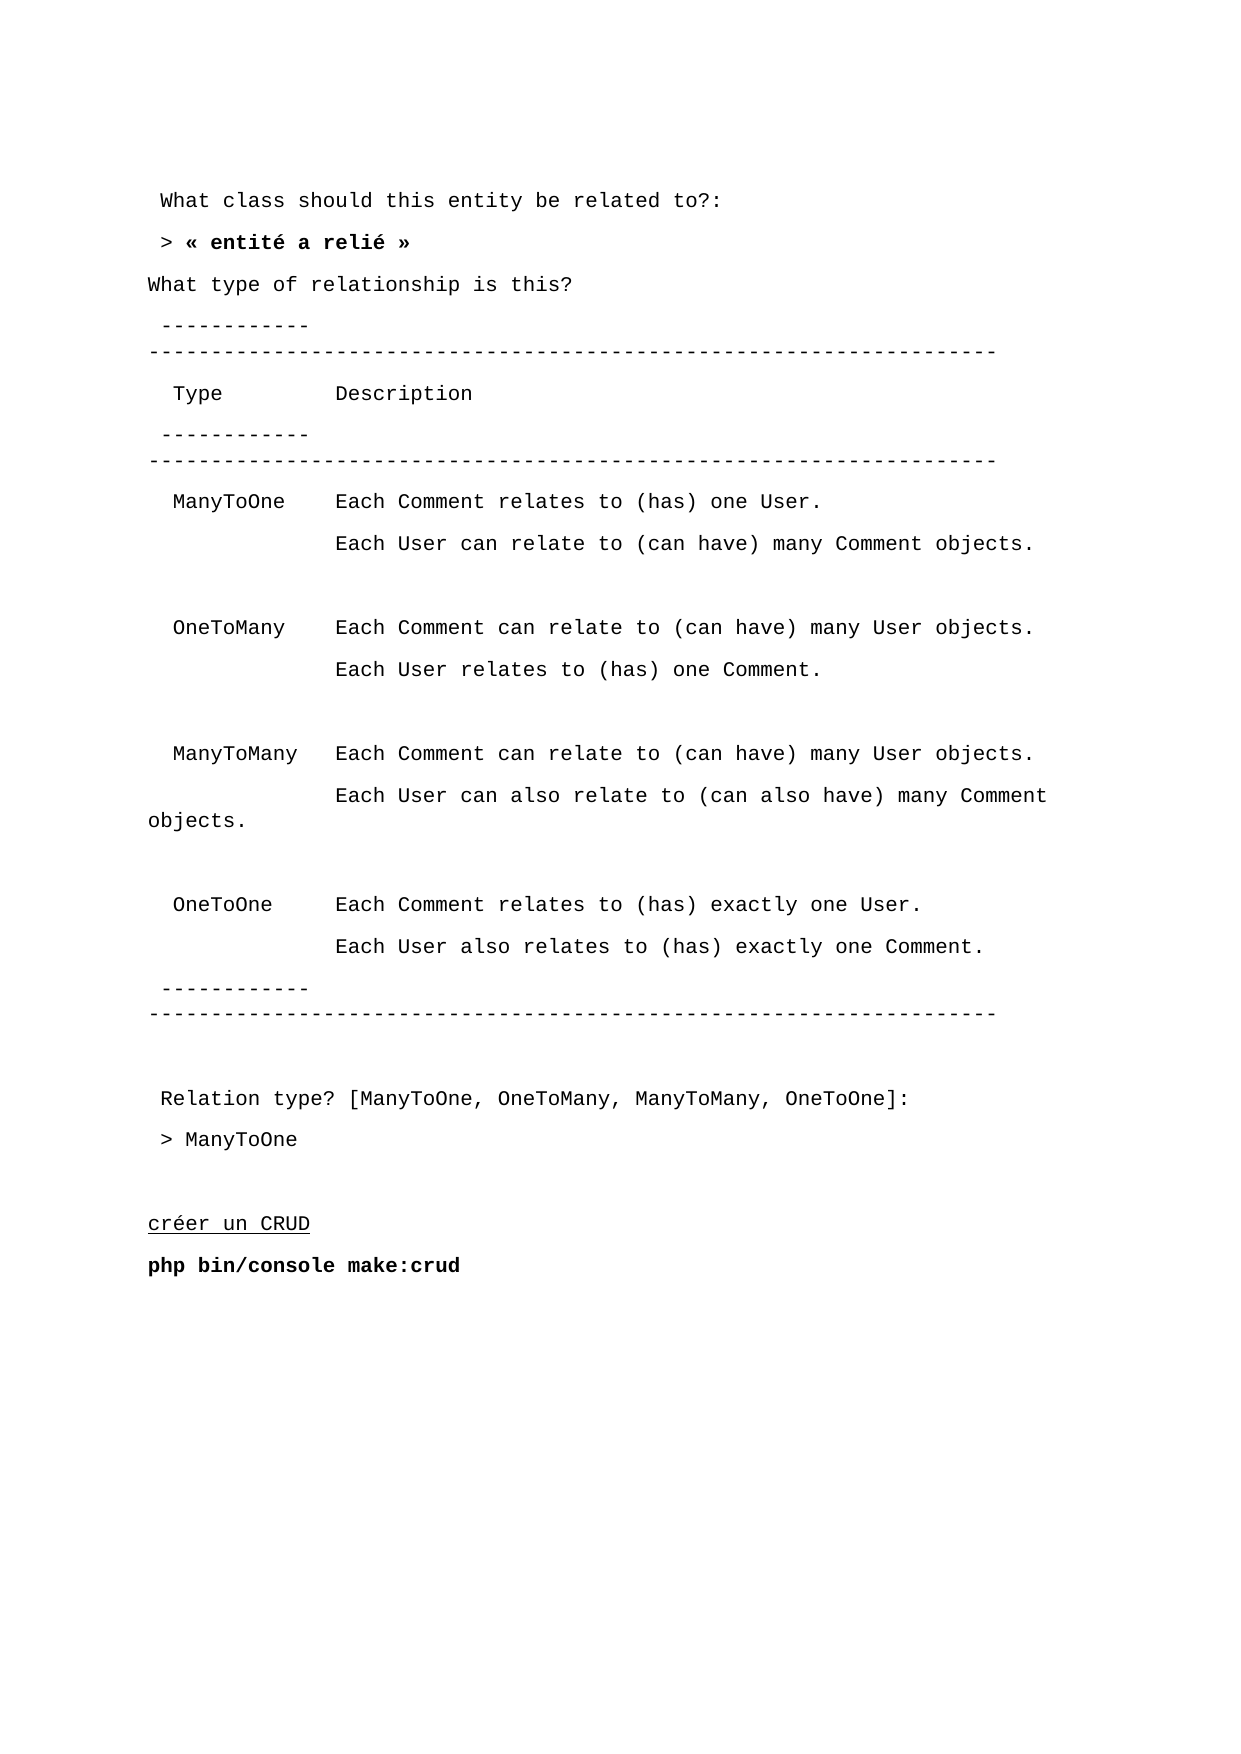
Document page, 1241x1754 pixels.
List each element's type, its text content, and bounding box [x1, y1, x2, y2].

text Each User also relates to (has) exactly one Comment. [148, 936, 1093, 960]
text php bin/console make:crud [148, 1255, 1093, 1279]
text créer un CRUD [148, 1213, 1093, 1237]
text Relation type? [ManyToOne, OneToMany, ManyToMany, OneToOne]: [148, 1087, 1093, 1111]
text ------------ -------------------------------------------------------------------- [148, 978, 1093, 1027]
text What type of relationship is this? [148, 273, 1093, 297]
text ManyToMany Each Comment can relate to (can have) many User objects. [148, 743, 1093, 767]
text Each User can relate to (can have) many Comment objects. [148, 533, 1093, 557]
text > ManyToOne [148, 1129, 1093, 1153]
text OneToMany Each Comment can relate to (can have) many User objects. [148, 617, 1093, 641]
text Each User can also relate to (can also have) many Comment objects. [148, 785, 1093, 834]
text What class should this entity be related to?: [148, 190, 1093, 213]
text ------------ -------------------------------------------------------------------- [148, 424, 1093, 473]
text Each User relates to (has) one Comment. [148, 659, 1093, 683]
text > « entité a relié » [148, 232, 1093, 255]
text OneToOne Each Comment relates to (has) exactly one User. [148, 894, 1093, 918]
text Type Description [148, 382, 1093, 406]
text ------------ -------------------------------------------------------------------- [148, 315, 1093, 364]
text ManyToOne Each Comment relates to (has) one User. [148, 491, 1093, 515]
